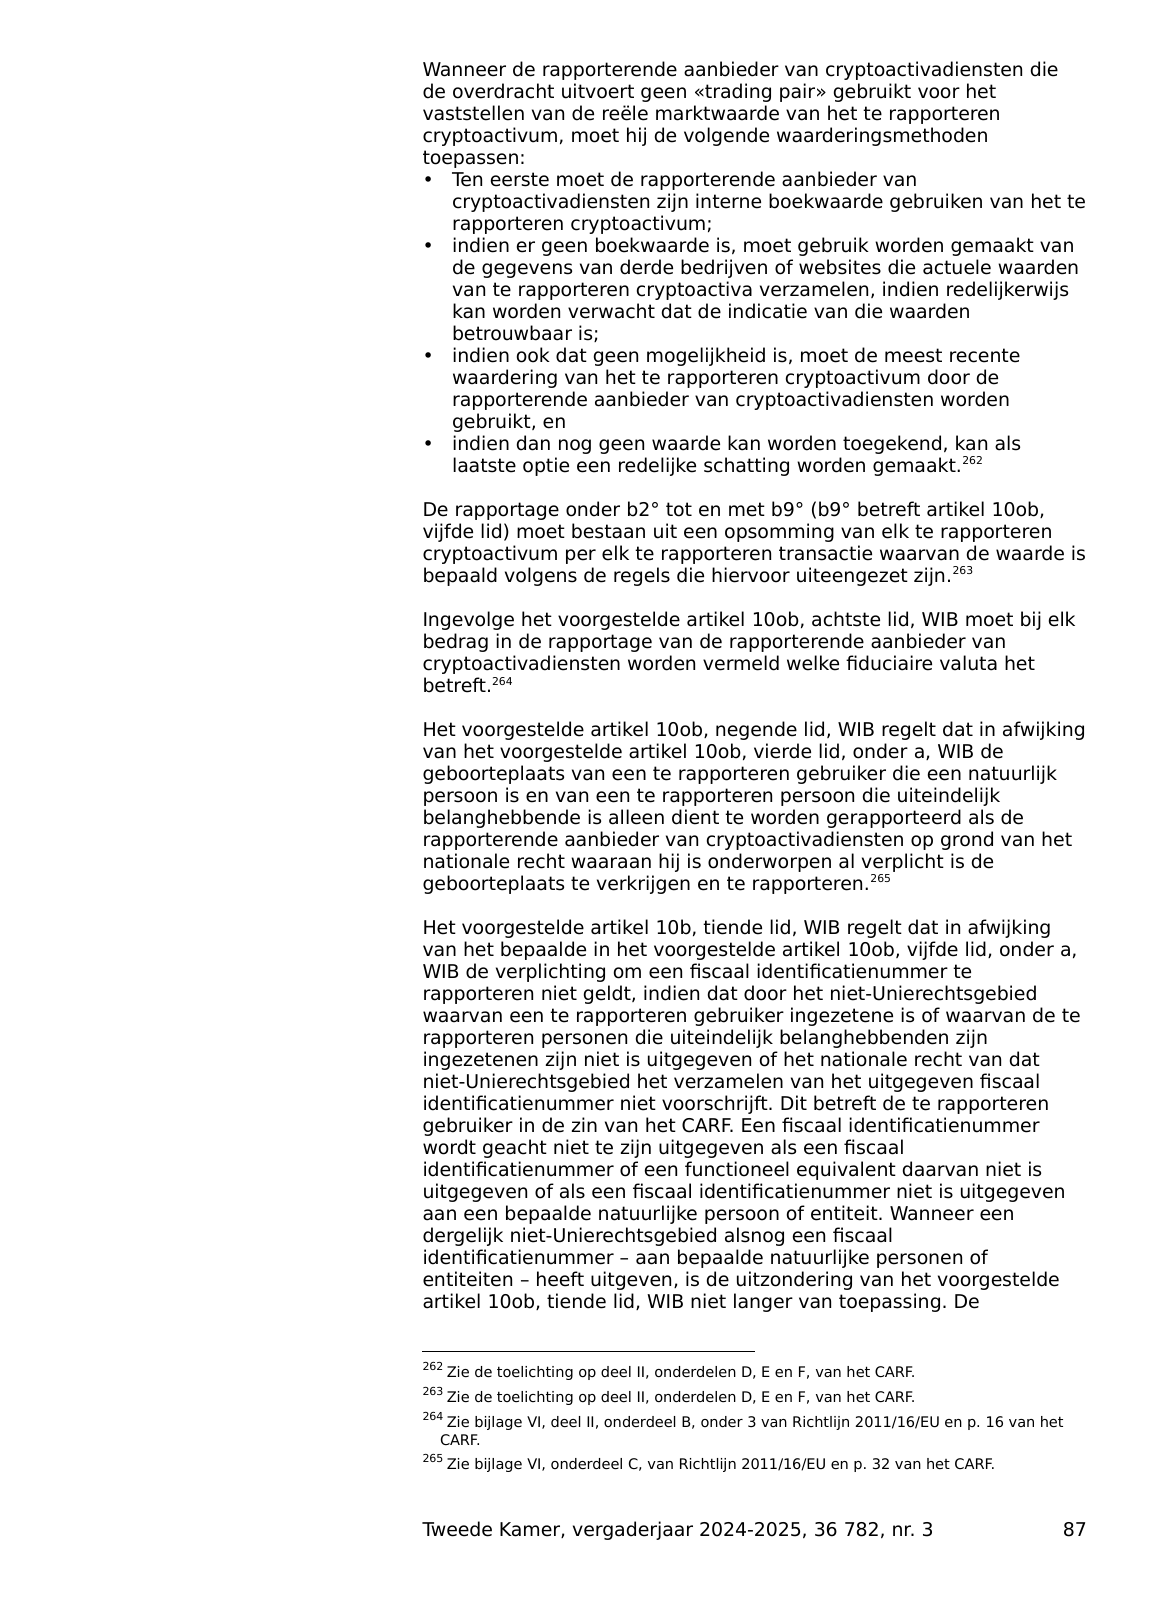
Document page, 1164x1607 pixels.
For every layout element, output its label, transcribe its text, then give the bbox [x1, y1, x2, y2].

text Zie de toelichting op deel II, onderdelen D, E en F, van het CARF. [422, 1385, 1087, 1407]
text • indien ook dat geen mogelijkheid is, moet de meest recente waardering van het te rapporteren cryptoactivum door de rapporterende aanbieder van cryptoactivadiensten worden gebruikt, en [422, 345, 1087, 433]
text Wanneer de rapporterende aanbieder van cryptoactivadiensten die de overdracht uitvoert geen «trading pair» gebruikt voor het vaststellen van de reële marktwaarde van het te rapporteren cryptoactivum, moet hij de volgende waarderingsmethoden toepassen: [422, 59, 1087, 169]
text Zie de toelichting op deel II, onderdelen D, E en F, van het CARF. [422, 1360, 1087, 1382]
text • indien er geen boekwaarde is, moet gebruik worden gemaakt van de gegevens van derde bedrijven of websites die actuele waarden van te rapporteren cryptoactiva verzamelen, indien redelijkerwijs kan worden verwacht dat de indicatie van die waarden betrouwbaar is; [422, 235, 1087, 345]
text Zie bijlage VI, onderdeel C, van Richtlijn 2011/16/EU en p. 32 van het CARF. [422, 1452, 1087, 1474]
text • Ten eerste moet de rapporterende aanbieder van cryptoactivadiensten zijn interne boekwaarde gebruiken van het te rapporteren cryptoactivum; [422, 169, 1087, 235]
text Het voorgestelde artikel 10b, tiende lid, WIB regelt dat in afwijking van het bepaalde in het voorgestelde artikel 10ob, vijfde lid, onder a, WIB de verplichting om een fiscaal identificatienummer te rapporteren niet geldt, indien dat door het niet-Unierechtsgebied waarvan een te rapporteren gebruiker ingezetene is of waarvan de te rapporteren personen die uiteindelijk belanghebbenden zijn ingezetenen zijn niet is uitgegeven of het nationale recht van dat niet-Unierechtsgebied het verzamelen van het uitgegeven fiscaal identificatienummer niet voorschrijft. Dit betreft de te rapporteren gebruiker in de zin van het CARF. Een fiscaal identificatienummer wordt geacht niet te zijn uitgegeven als een fiscaal identificatienummer of een functioneel equivalent daarvan niet is uitgegeven of als een fiscaal identificatienummer niet is uitgegeven aan een bepaalde natuurlijke persoon of entiteit. Wanneer een dergelijk niet-Unierechtsgebied alsnog een fiscaal identificatienummer – aan bepaalde natuurlijke personen of entiteiten – heeft uitgeven, is de uitzondering van het voorgestelde artikel 10ob, tiende lid, WIB niet langer van toepassing. De [422, 917, 1087, 1313]
text • indien dan nog geen waarde kan worden toegekend, kan als laatste optie een redelijke schatting worden gemaakt. [422, 433, 1087, 477]
text Ingevolge het voorgestelde artikel 10ob, achtste lid, WIB moet bij elk bedrag in de rapportage van de rapporterende aanbieder van cryptoactivadiensten worden vermeld welke fiduciaire valuta het betreft. [422, 609, 1087, 697]
text Het voorgestelde artikel 10ob, negende lid, WIB regelt dat in afwijking van het voorgestelde artikel 10ob, vierde lid, onder a, WIB de geboorteplaats van een te rapporteren gebruiker die een natuurlijk persoon is en van een te rapporteren persoon die uiteindelijk belanghebbende is alleen dient te worden gerapporteerd als de rapporterende aanbieder van cryptoactivadiensten op grond van het nationale recht waaraan hij is onderworpen al verplicht is de geboorteplaats te verkrijgen en te rapporteren. [422, 719, 1087, 895]
text Zie bijlage VI, deel II, onderdeel B, onder 3 van Richtlijn 2011/16/EU en p. 16 van het CARF. [422, 1410, 1087, 1449]
text De rapportage onder b2° tot en met b9° (b9° betreft artikel 10ob, vijfde lid) moet bestaan uit een opsomming van elk te rapporteren cryptoactivum per elk te rapporteren transactie waarvan de waarde is bepaald volgens de regels die hiervoor uiteengezet zijn. [422, 499, 1087, 587]
